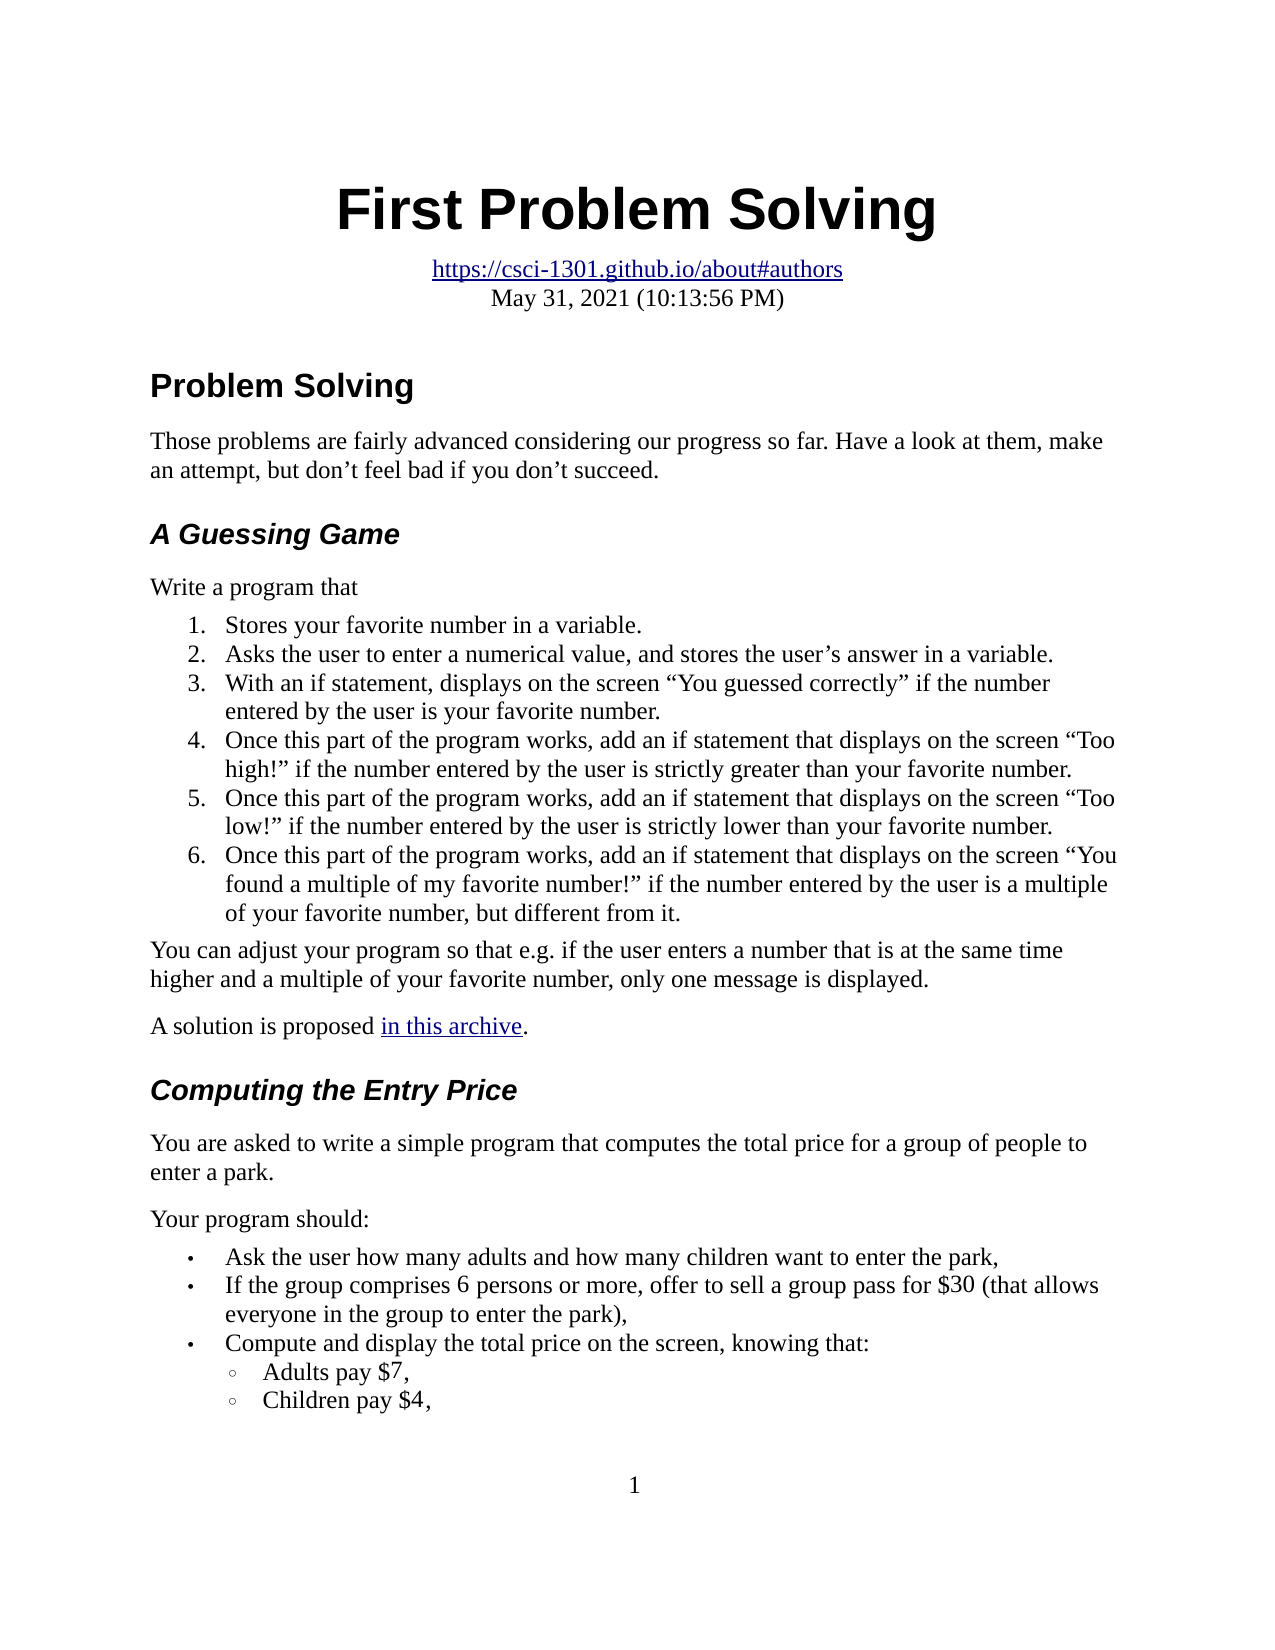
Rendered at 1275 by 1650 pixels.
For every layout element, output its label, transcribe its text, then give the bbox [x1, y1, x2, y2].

text Those problems are fairly advanced considering our progress so far. Have a look at them, make an attempt, but don’t feel bad if you don’t succeed. [150, 426, 1125, 483]
list Ask the user how many adults and how many children want to enter the park, [187, 1242, 1125, 1270]
list Adults pay $, [225, 1357, 1125, 1385]
title First Problem Solving [150, 175, 1125, 242]
list Once this part of the program works, add an if statement that displays on the screen “Too low!” if the number entered by the user is strictly lower than your favorite number. [187, 783, 1125, 840]
text May 31, 2021 (10:13:56 PM) [150, 283, 1125, 312]
list Children pay $, [225, 1385, 1125, 1414]
list Compute and display the total price on the screen, knowing that: [187, 1328, 1125, 1357]
list Asks the user to enter a numerical value, and stores the user’s answer in a variable. [187, 639, 1125, 668]
list Once this part of the program works, add an if statement that displays on the screen “Too high!” if the number entered by the user is strictly greater than your favorite number. [187, 725, 1125, 783]
text Your program should: [150, 1204, 1125, 1233]
subtitle Computing the Entry Price [150, 1073, 1125, 1107]
list With an if statement, displays on the screen “You guessed correctly” if the number entered by the user is your favorite number. [187, 668, 1125, 725]
subtitle A Guessing Game [150, 517, 1125, 551]
text https://csci-1301.github.io/about#authors [150, 254, 1125, 283]
text Write a program that [150, 572, 1125, 601]
list Stores your favorite number in a variable. [187, 610, 1125, 639]
text You are asked to write a simple program that computes the total price for a group of people to enter a park. [150, 1128, 1125, 1186]
list Once this part of the program works, add an if statement that displays on the screen “You found a multiple of my favorite number!” if the number entered by the user is a multiple of your favorite number, but different from it. [187, 840, 1125, 926]
text You can adjust your program so that e.g. if the user enters a number that is at the same time higher and a multiple of your favorite number, only one message is displayed. [150, 935, 1125, 993]
subtitle Problem Solving [150, 366, 1125, 404]
list If the group comprises persons or more, offer to sell a group pass for $ (that allows everyone in the group to enter the park), [187, 1270, 1125, 1328]
text A solution is proposed in this archive. [150, 1011, 1125, 1039]
